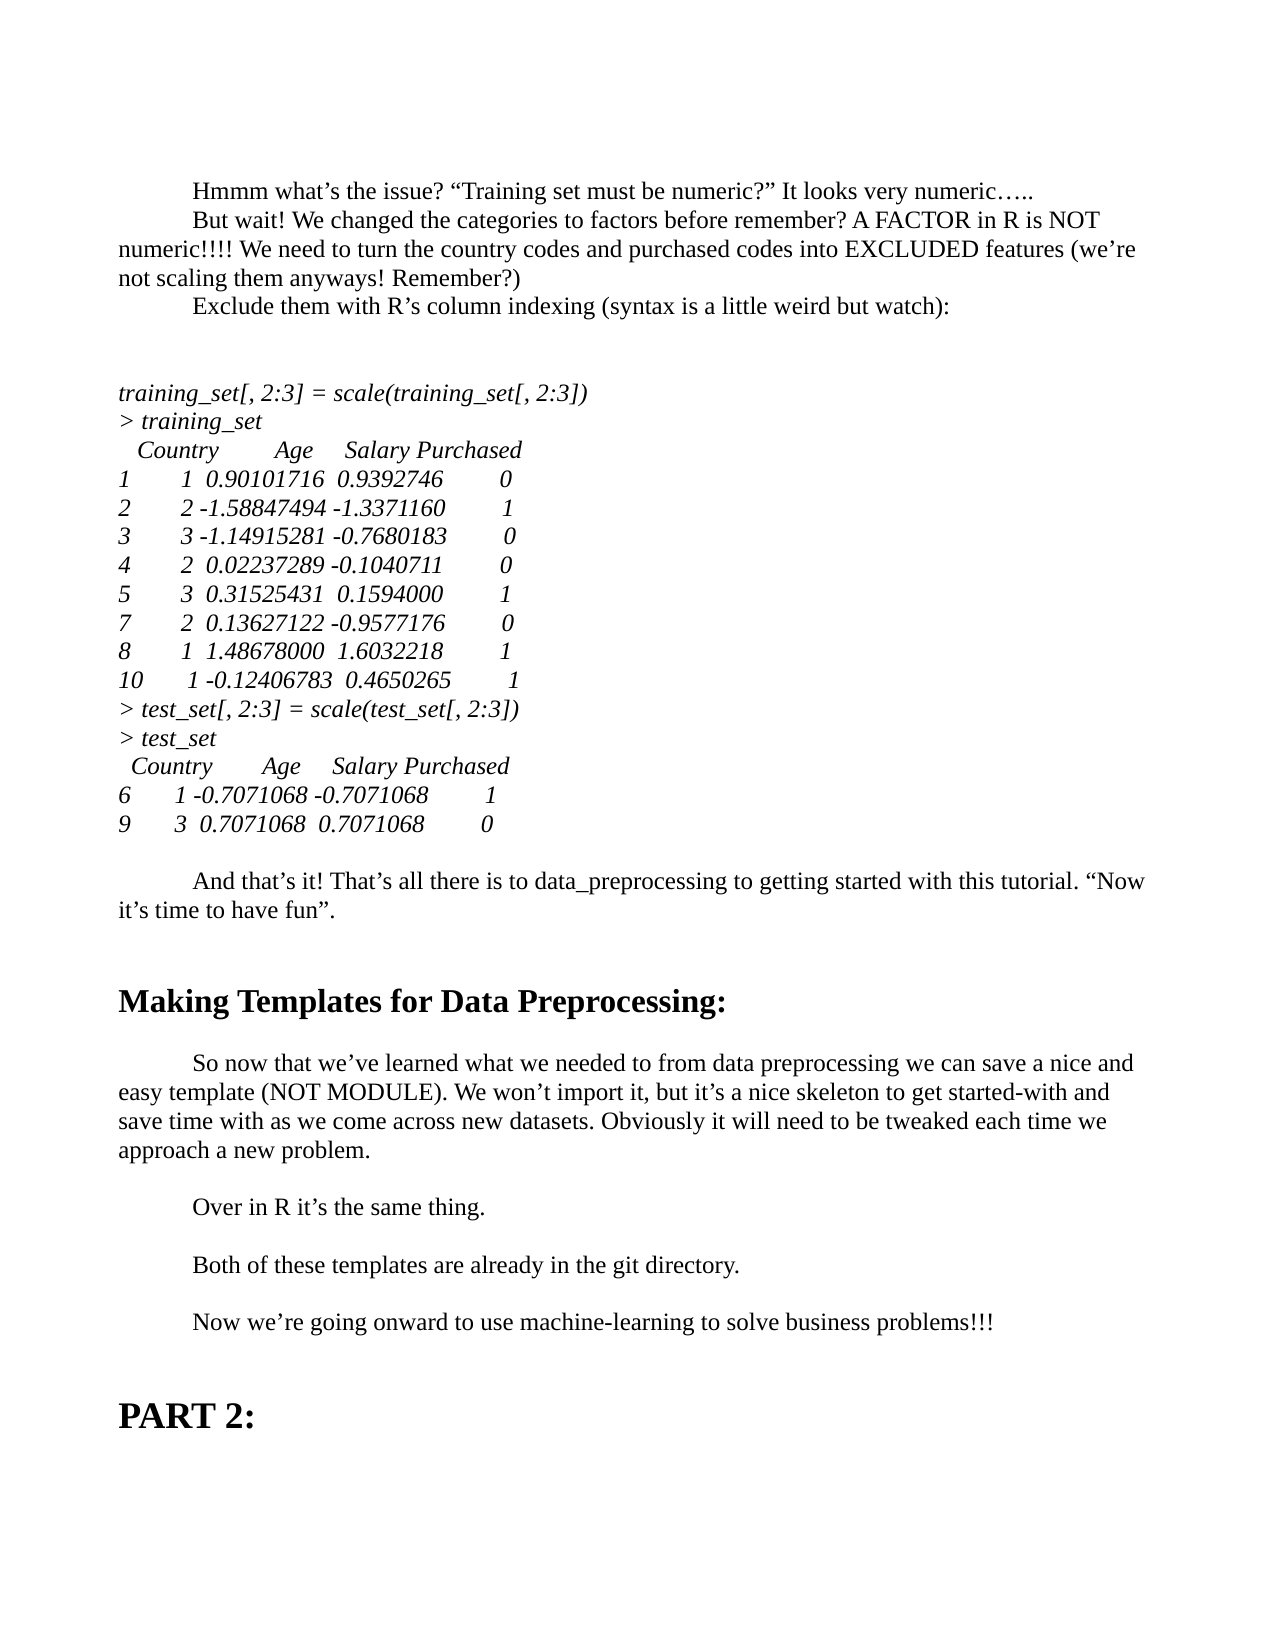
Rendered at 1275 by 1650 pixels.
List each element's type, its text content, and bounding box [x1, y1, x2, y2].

text Country Age Salary Purchased [118, 435, 1157, 464]
text Making Templates for Data Preprocessing: [118, 981, 1157, 1020]
text 4 2 0.02237289 -0.1040711 0 [118, 550, 1157, 579]
text And that’s it! That’s all there is to data_preprocessing to getting started with this tutorial. “Now it’s time to have fun”. [118, 866, 1157, 924]
text 10 1 -0.12406783 0.4650265 1 [118, 665, 1157, 694]
text Country Age Salary Purchased [118, 751, 1157, 780]
text Exclude them with R’s column indexing (syntax is a little weird but watch): [118, 291, 1157, 320]
text > training_set [118, 406, 1157, 435]
text training_set[, 2:3] = scale(training_set[, 2:3]) [118, 378, 1157, 406]
text Now we’re going onward to use machine-learning to solve business problems!!! [118, 1307, 1157, 1336]
text > test_set [118, 723, 1157, 751]
text 2 2 -1.58847494 -1.3371160 1 [118, 493, 1157, 521]
text 1 1 0.90101716 0.9392746 0 [118, 464, 1157, 493]
text But wait! We changed the categories to factors before remember? A FACTOR in R is NOT numeric!!!! We need to turn the country codes and purchased codes into EXCLUDED features (we’re not scaling them anyways! Remember?) [118, 205, 1157, 291]
text 9 3 0.7071068 0.7071068 0 [118, 809, 1157, 838]
text Hmmm what’s the issue? “Training set must be numeric?” It looks very numeric….. [118, 176, 1157, 205]
text 6 1 -0.7071068 -0.7071068 1 [118, 780, 1157, 809]
text Over in R it’s the same thing. [118, 1192, 1157, 1221]
text 8 1 1.48678000 1.6032218 1 [118, 636, 1157, 665]
text So now that we’ve learned what we needed to from data preprocessing we can save a nice and easy template (NOT MODULE). We won’t import it, but it’s a nice skeleton to get started-with and save time with as we come across new datasets. Obviously it will need to be tweaked each time we approach a new problem. [118, 1048, 1157, 1163]
text 3 3 -1.14915281 -0.7680183 0 [118, 521, 1157, 550]
text > test_set[, 2:3] = scale(test_set[, 2:3]) [118, 694, 1157, 723]
text PART 2: [118, 1393, 1157, 1437]
text Both of these templates are already in the git directory. [118, 1250, 1157, 1278]
text 5 3 0.31525431 0.1594000 1 [118, 579, 1157, 608]
text 7 2 0.13627122 -0.9577176 0 [118, 608, 1157, 636]
